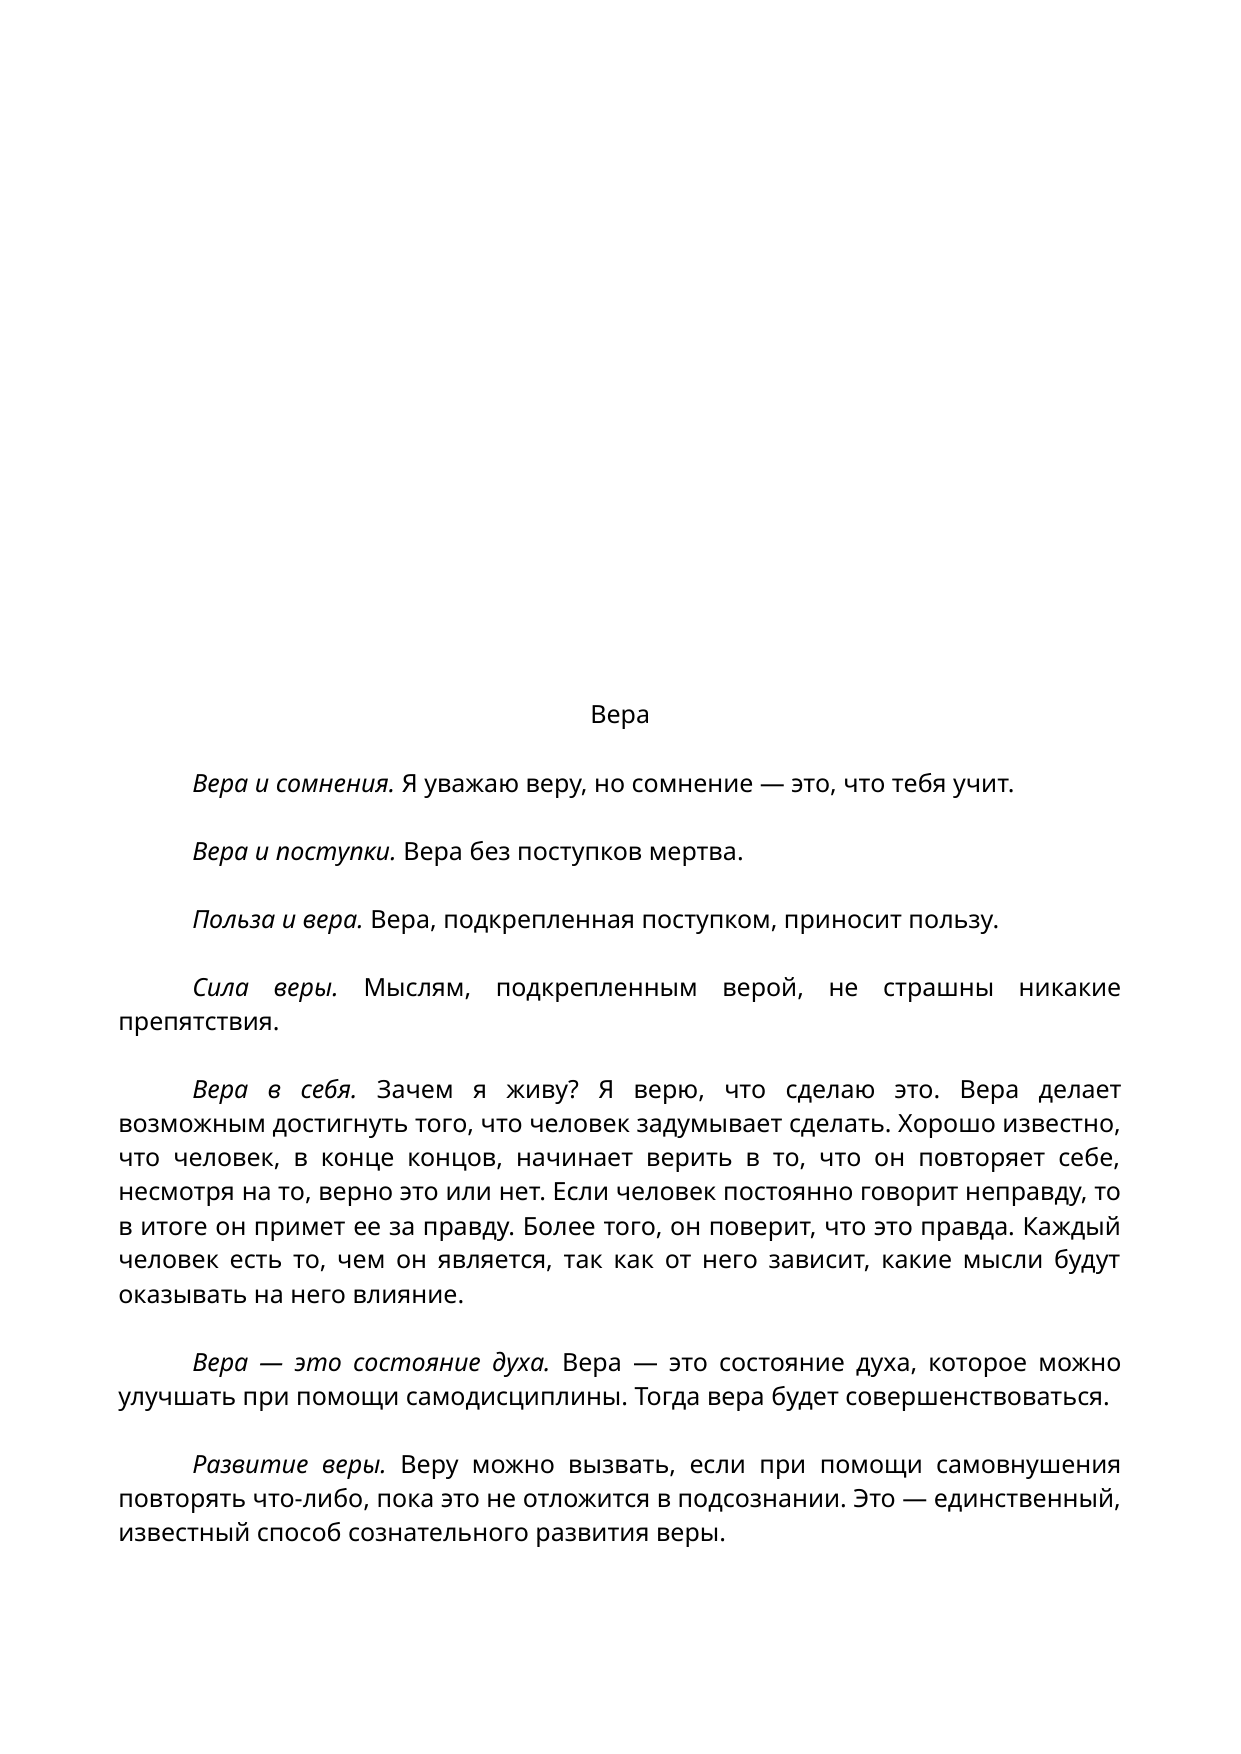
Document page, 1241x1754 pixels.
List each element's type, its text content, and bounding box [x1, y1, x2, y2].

text Сила веры. Мыслям, подкрепленным верой, не страшны никакие препятствия. [118, 970, 1122, 1038]
text Вера [118, 697, 1122, 731]
text Вера и сомнения. Я уважаю веру, но сомнение — это, что тебя учит. [118, 765, 1122, 799]
text Польза и вера. Вера, подкрепленная поступком, приносит пользу. [118, 902, 1122, 936]
text Вера и поступки. Вера без поступков мертва. [118, 833, 1122, 867]
text Вера — это состояние духа. Вера — это состояние духа, которое можно улучшать при помощи самодисциплины. Тогда вера будет совершенствоваться. [118, 1344, 1122, 1412]
text Развитие веры. Веру можно вызвать, если при помощи самовнушения повторять что-либо, пока это не отложится в подсознании. Это — единственный, известный способ сознательного развития веры. [118, 1447, 1122, 1549]
text Вера в себя. Зачем я живу? Я верю, что сделаю это. Вера делает возможным достигнуть того, что человек задумывает сделать. Хорошо известно, что человек, в конце концов, начинает верить в то, что он повторяет себе, несмотря на то, верно это или нет. Если человек постоянно говорит неправду, то в итоге он примет ее за правду. Более того, он поверит, что это правда. Каждый человек есть то, чем он является, так как от него зависит, какие мысли будут оказывать на него влияние. [118, 1072, 1122, 1310]
